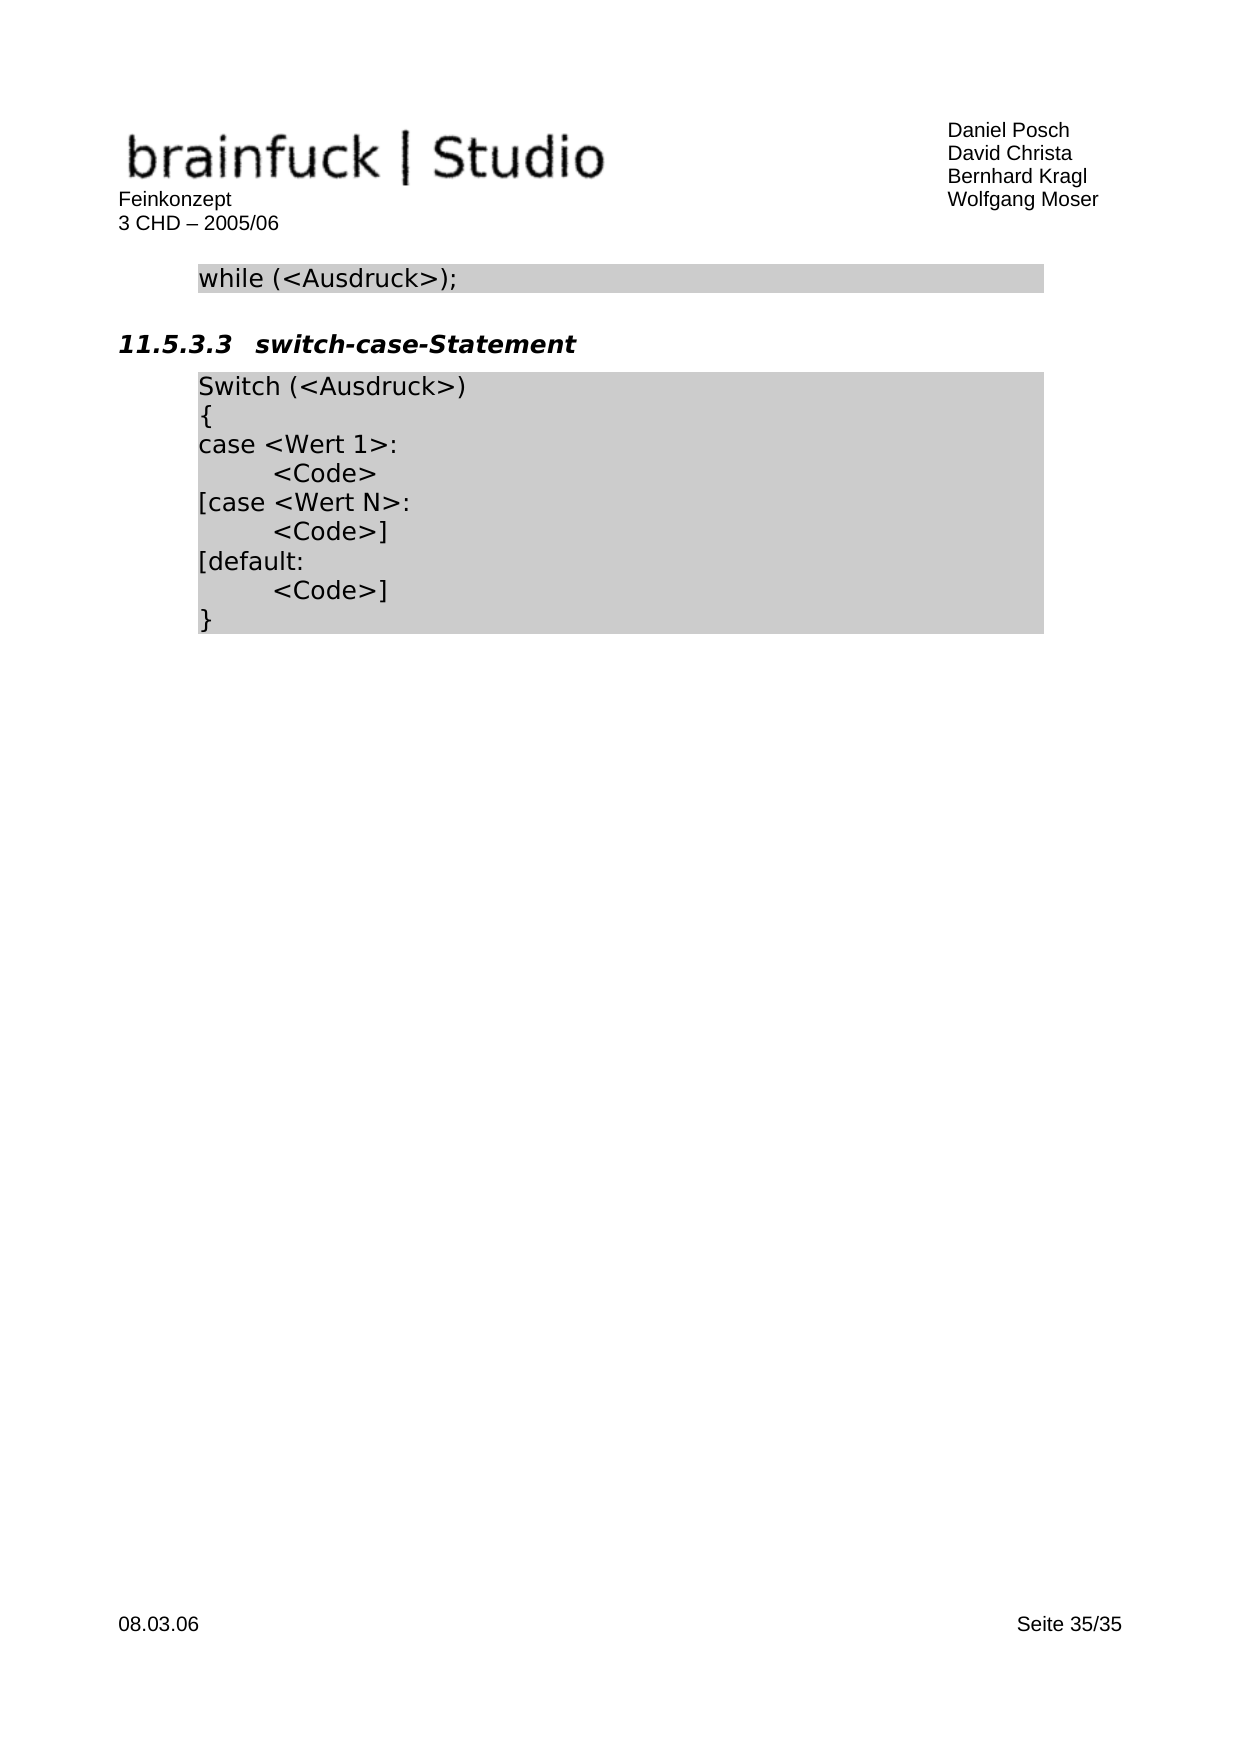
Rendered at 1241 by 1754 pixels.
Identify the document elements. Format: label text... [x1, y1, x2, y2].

picture [118, 118, 609, 187]
text while (<Ausdruck>); [198, 264, 1044, 293]
text Switch (<Ausdruck>) { case <Wert 1>: <Code> [case <Wert N>: <Code>] [default: <Code>] } [198, 372, 1044, 634]
subtitle switch-case-Statement [118, 330, 1122, 359]
